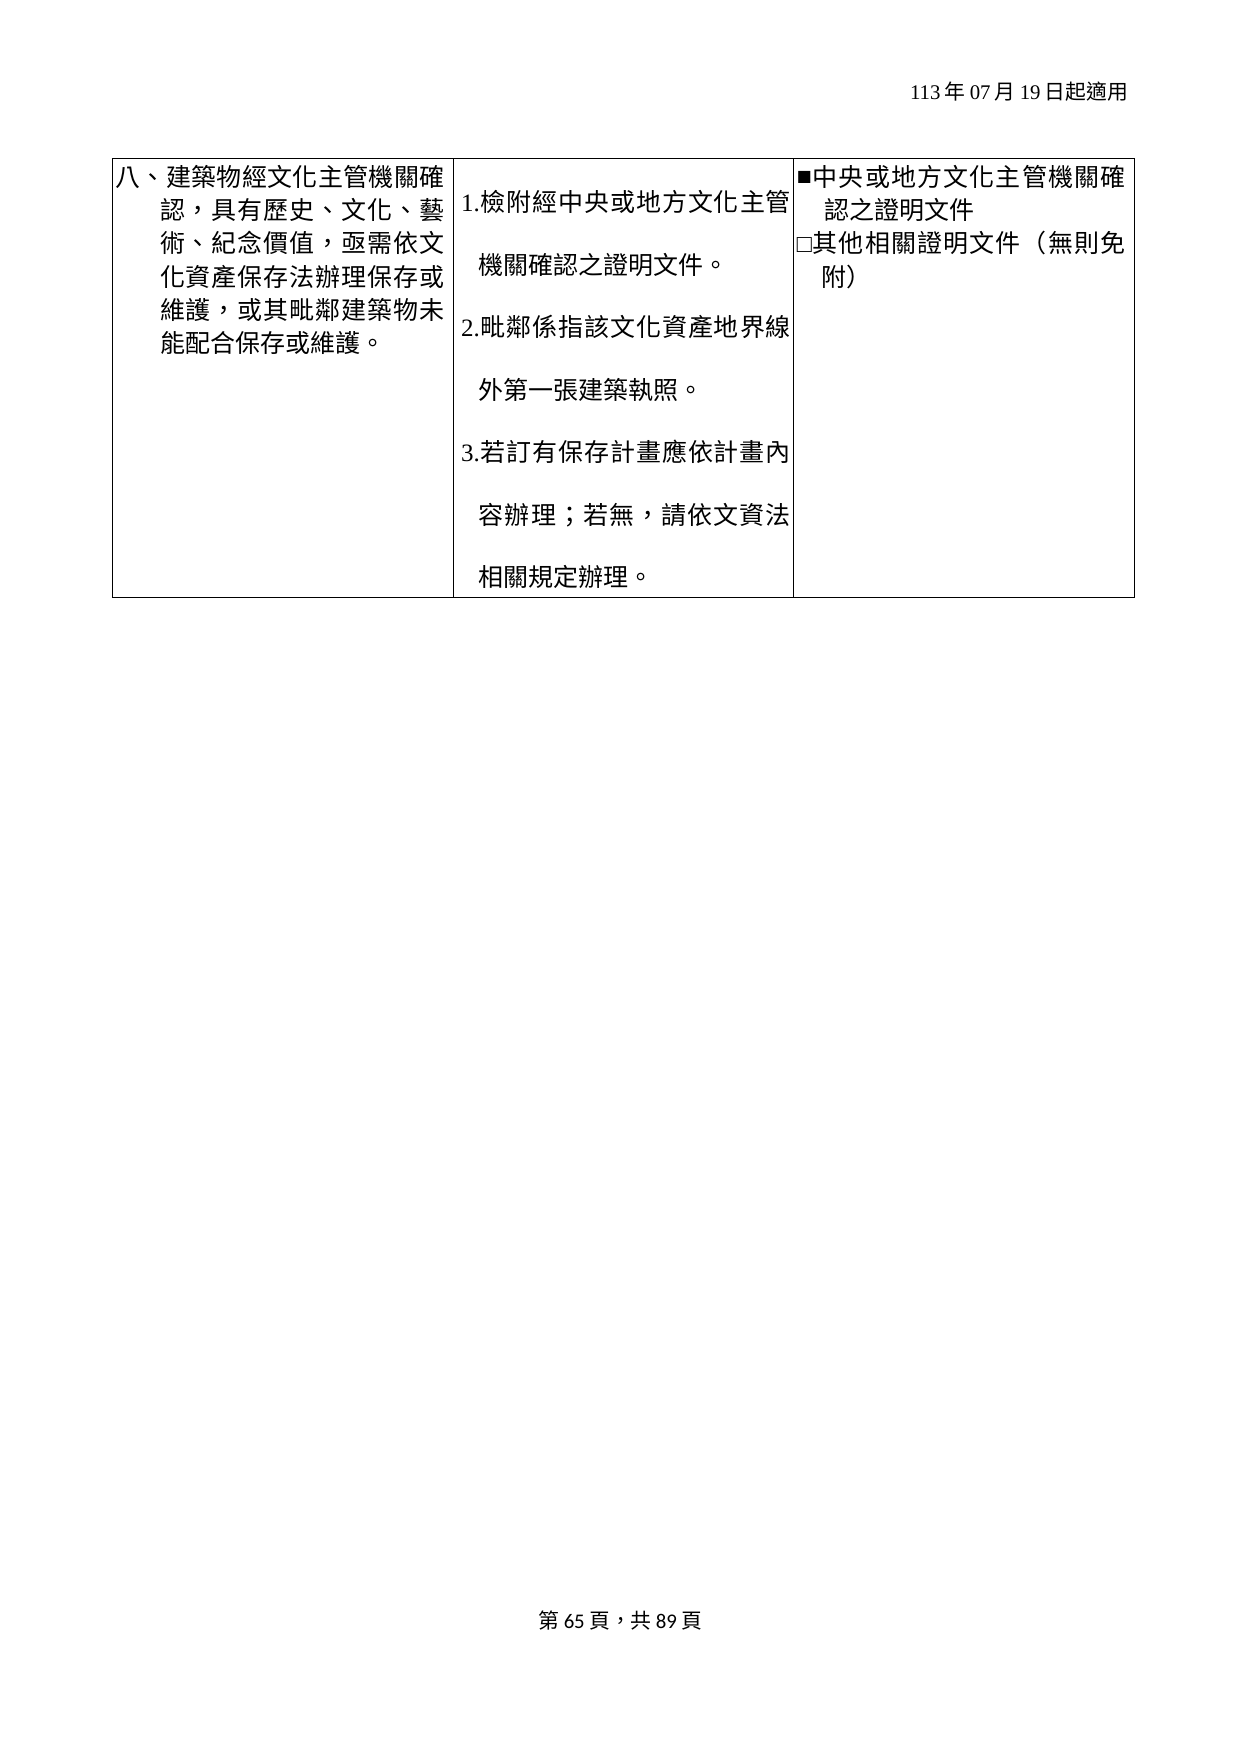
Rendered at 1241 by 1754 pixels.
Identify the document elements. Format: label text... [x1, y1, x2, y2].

table_cell ■中央或地方文化主管機關確認之證明文件 □其他相關證明文件（無則免附） [794, 159, 1134, 597]
table_cell 八、建築物經文化主管機關確認，具有歷史、文化、藝術、紀念價值，亟需依文化資產保存法辦理保存或維護，或其毗鄰建築物未能配合保存或維護。 [113, 159, 453, 597]
table_cell 1.檢附經中央或地方文化主管機關確認之證明文件。 2.毗鄰係指該文化資產地界線外第一張建築執照。 3.若訂有保存計畫應依計畫內容辦理；若無，請依文資法相關規定辦理。 [454, 159, 793, 597]
